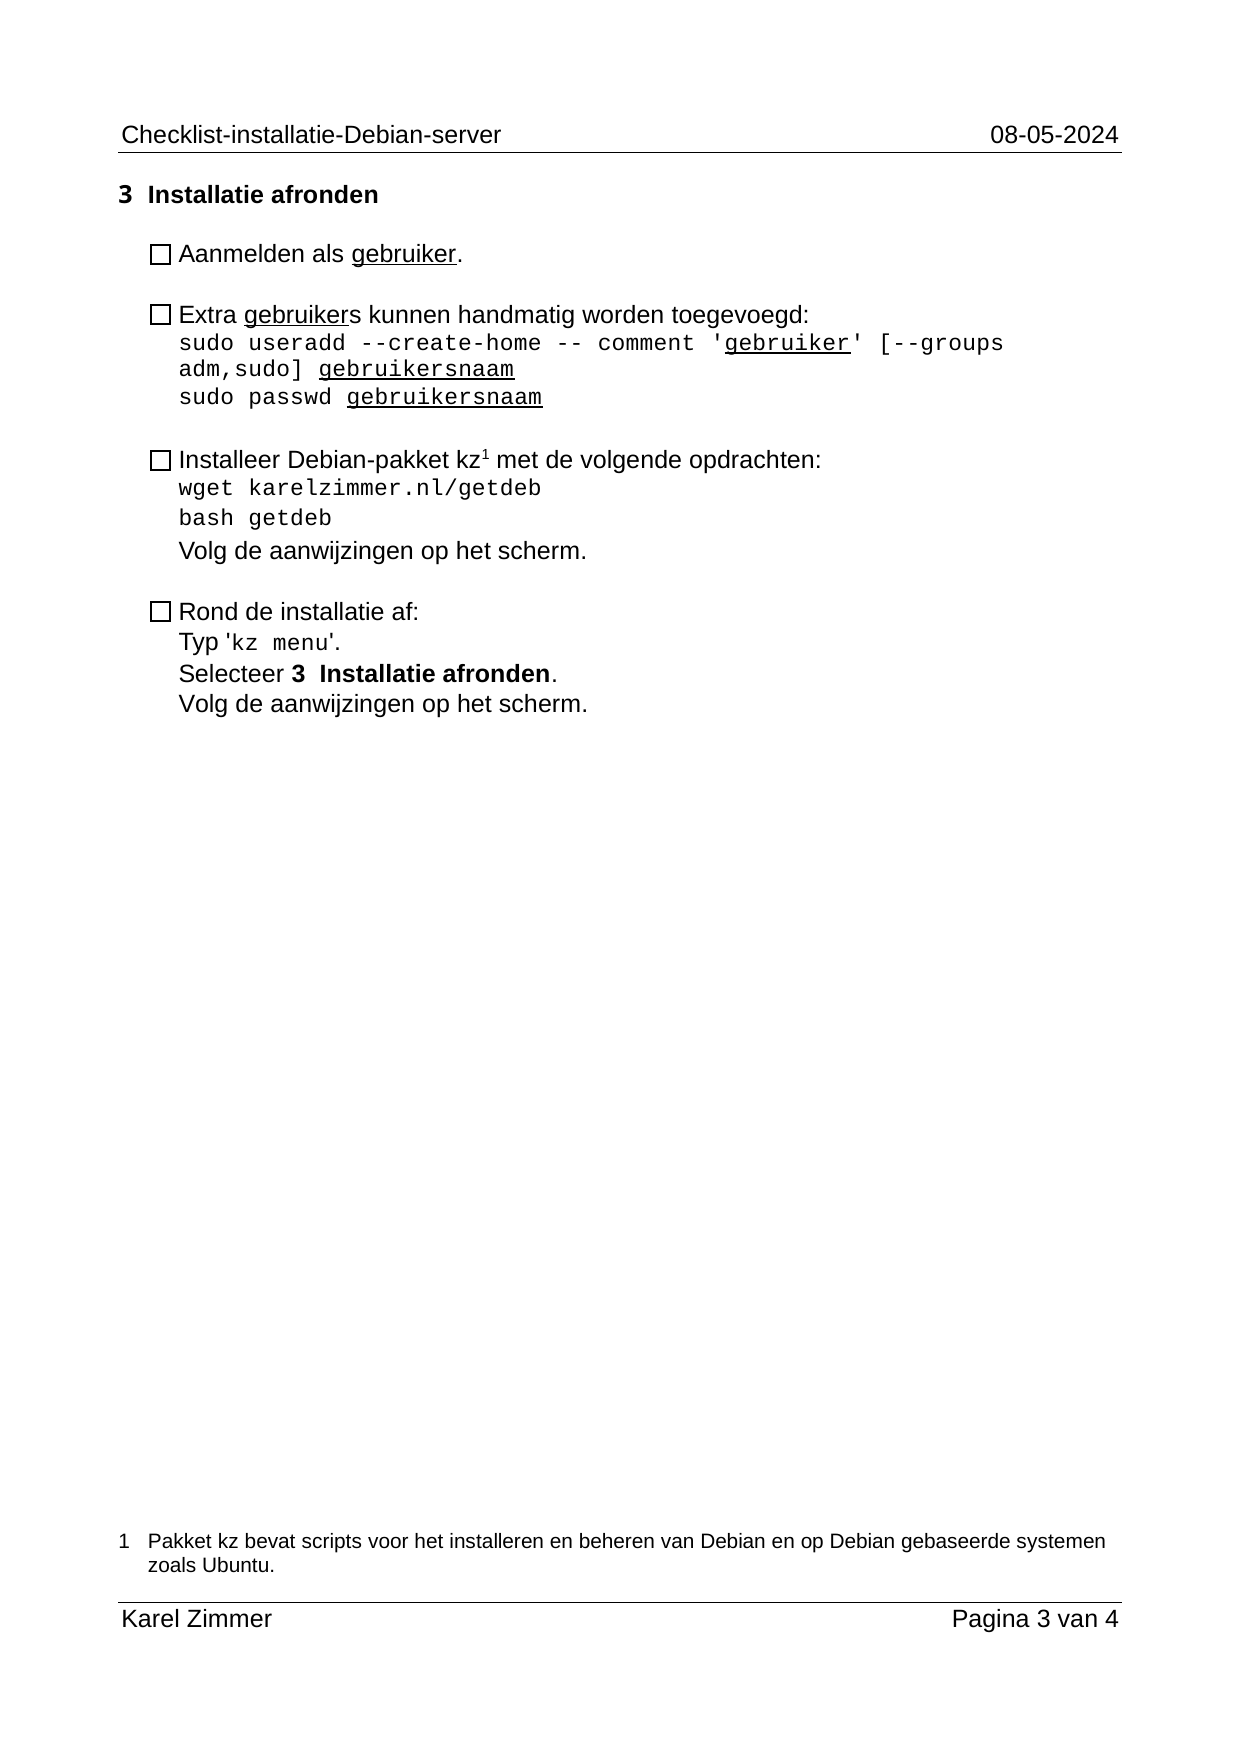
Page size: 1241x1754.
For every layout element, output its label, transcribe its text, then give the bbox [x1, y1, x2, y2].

table_cell [118, 659, 142, 689]
table_cell [142, 384, 177, 415]
table_cell bash getdeb [177, 506, 1122, 536]
table_cell [142, 445, 177, 475]
table_cell [118, 597, 142, 627]
table_cell [118, 415, 142, 445]
table_header Aanmelden als gebruiker. [177, 239, 1122, 269]
table_cell Volg de aanwijzingen op het scherm. [177, 536, 1122, 566]
table_cell [142, 330, 177, 384]
table_cell Volg de aanwijzingen op het scherm. [177, 689, 1122, 719]
table_cell [118, 627, 142, 659]
table_cell wget karelzimmer.nl/getdeb [177, 475, 1122, 506]
table_cell Extra gebruikers kunnen handmatig worden toegevoegd: [177, 300, 1122, 330]
table_cell sudo useradd --create-home -- comment 'gebruiker' [--groups adm,sudo] gebruikersnaam [177, 330, 1122, 384]
table_cell [142, 506, 177, 536]
table_cell [142, 566, 177, 597]
table_cell [118, 566, 142, 597]
table_cell [142, 689, 177, 719]
table_cell [118, 445, 142, 475]
table_cell [142, 415, 177, 445]
table_cell [142, 300, 177, 330]
table_cell Typ 'kz menu'. [177, 627, 1122, 659]
table_cell [118, 269, 142, 300]
table_cell [142, 536, 177, 566]
table_cell [118, 475, 142, 506]
table_header [142, 239, 177, 269]
table_cell [142, 475, 177, 506]
table_cell Installeer Debian-pakket kz met de volgende opdrachten: [177, 445, 1122, 475]
table_cell Selecteer 3 Installatie afronden. [177, 659, 1122, 689]
table_cell sudo passwd gebruikersnaam [177, 384, 1122, 415]
table_cell [118, 506, 142, 536]
table_cell [142, 269, 177, 300]
table_cell [142, 659, 177, 689]
table_cell [177, 269, 1122, 300]
table_cell [118, 536, 142, 566]
table_cell [177, 415, 1122, 445]
table_cell [118, 689, 142, 719]
table_cell [118, 300, 142, 330]
table_cell [118, 384, 142, 415]
table_cell [142, 597, 177, 627]
table_cell [118, 330, 142, 384]
table_cell [177, 566, 1122, 597]
table_header [118, 239, 142, 269]
list Installatie afronden [118, 177, 1122, 211]
table_cell Rond de installatie af: [177, 597, 1122, 627]
table_cell [142, 627, 177, 659]
